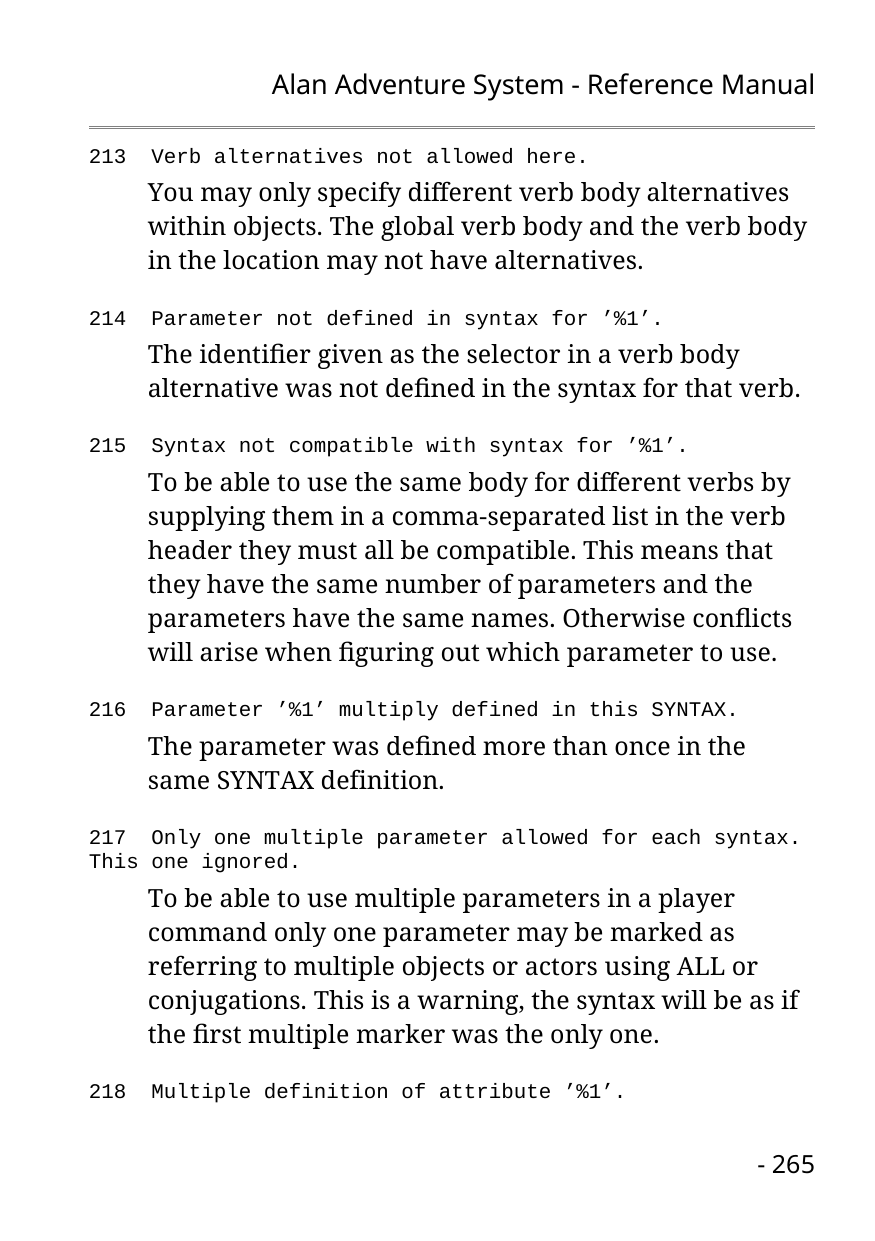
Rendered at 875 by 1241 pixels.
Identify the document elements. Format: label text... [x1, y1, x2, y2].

text 213 Verb alternatives not allowed here. [88, 146, 815, 169]
text To be able to use multiple parameters in a player command only one parameter may be marked as referring to multiple objects or actors us­ing ALL or conjugations. This is a warning, the syntax will be as if the first multiple marker was the only one. [148, 881, 815, 1051]
text To be able to use the same body for different verbs by supplying them in a comma-separated list in the verb header they must all be compat­ible. This means that they have the same number of parameters and the parameters have the same names. Otherwise conflicts will arise when figuring out which parameter to use. [148, 465, 815, 669]
text 214 Parameter not defined in syntax for ’%1’. [88, 307, 815, 331]
text 216 Parameter ’%1’ multiply defined in this SYNTAX. [88, 699, 815, 723]
text 218 Multiple definition of attribute ’%1’. [88, 1081, 815, 1105]
text The parameter was defined more than once in the same SYNTAX def­inition. [148, 729, 815, 797]
text You may only specify different verb body alternatives within objects. The global verb body and the verb body in the location may not have alternatives. [148, 175, 815, 277]
text The identifier given as the selector in a verb body alternative was not defined in the syntax for that verb. [148, 337, 815, 405]
text 217 Only one multiple parameter allowed for each syntax. This one ignored. [88, 827, 815, 875]
text 215 Syntax not compatible with syntax for ’%1’. [88, 435, 815, 459]
